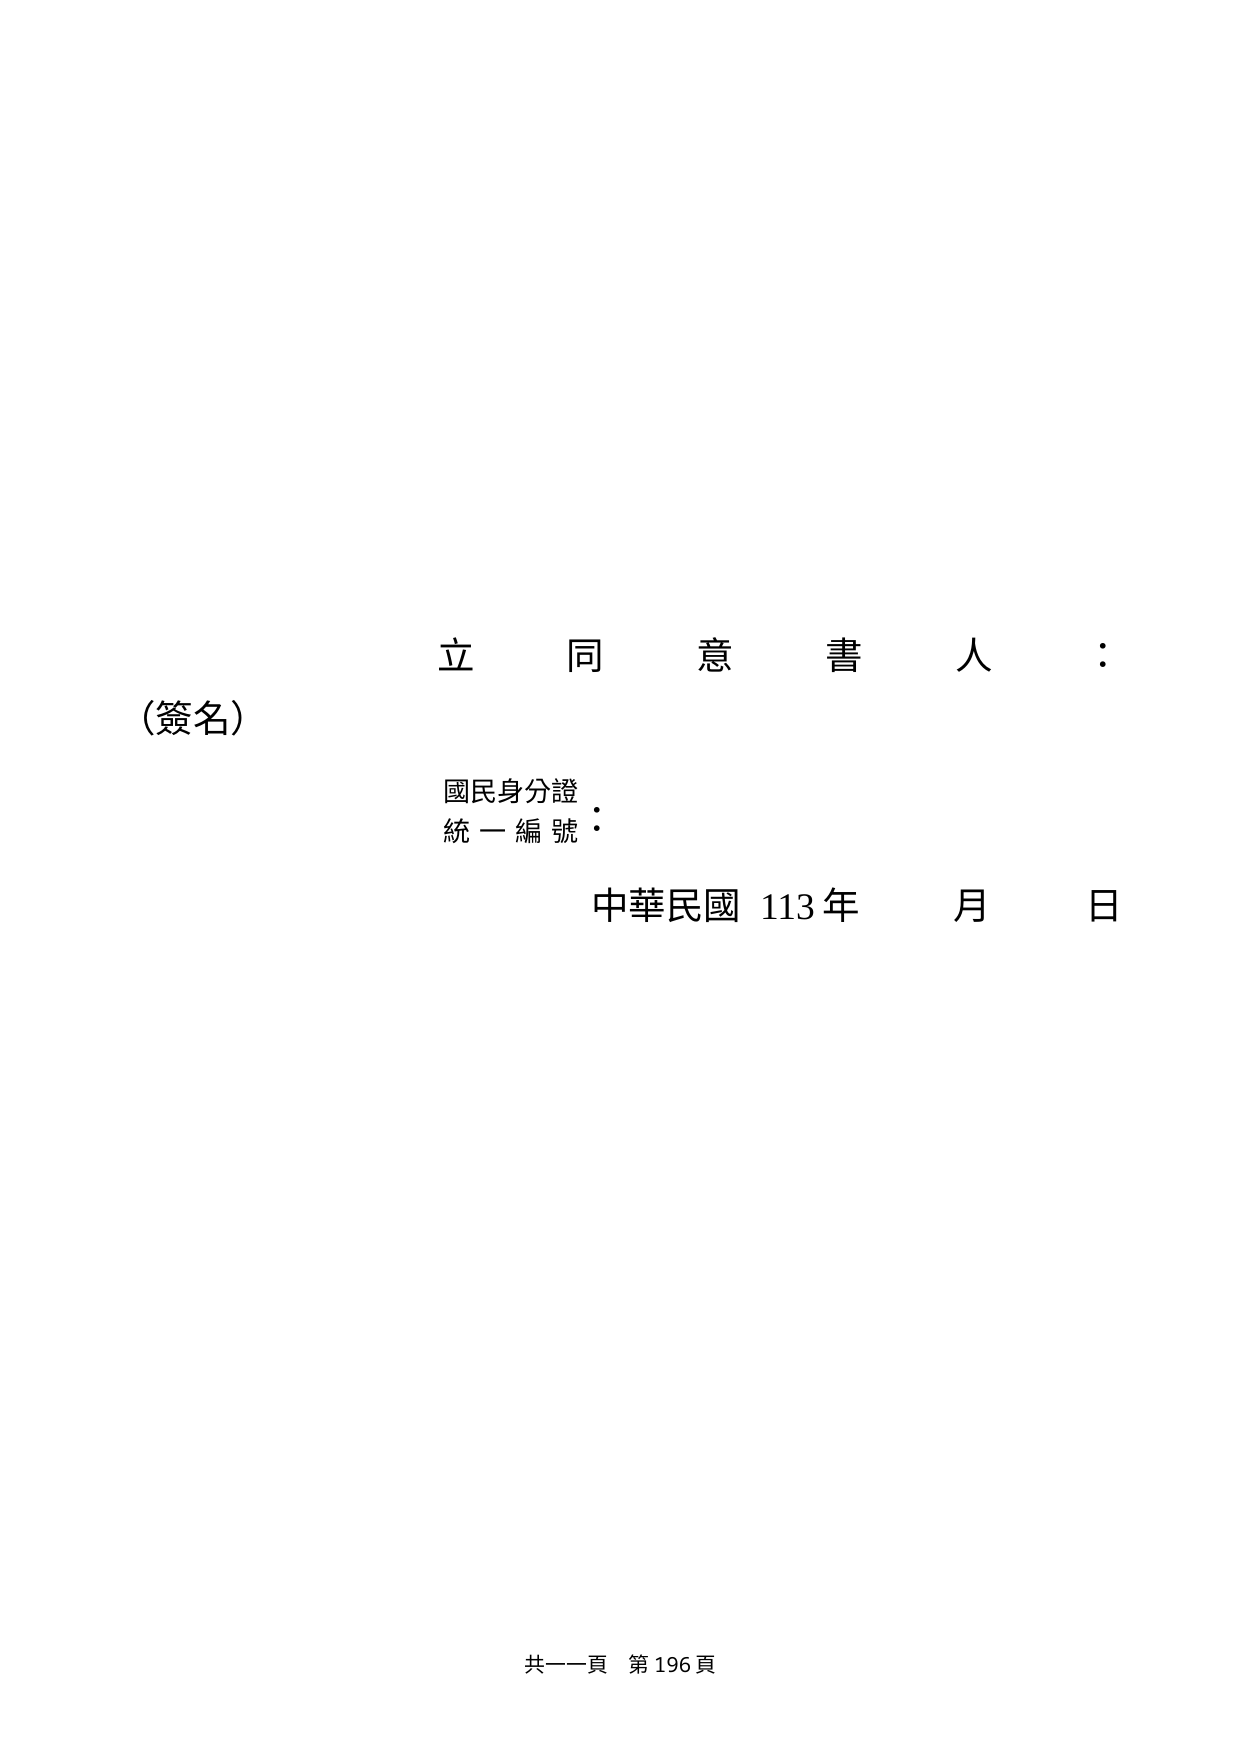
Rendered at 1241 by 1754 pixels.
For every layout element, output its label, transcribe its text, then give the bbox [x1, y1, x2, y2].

text 立同意書人： （簽名） [118, 612, 1122, 737]
text 國民身分證統一編號： [118, 737, 1122, 862]
text 中華民國 113年 月 日 [118, 862, 1122, 924]
